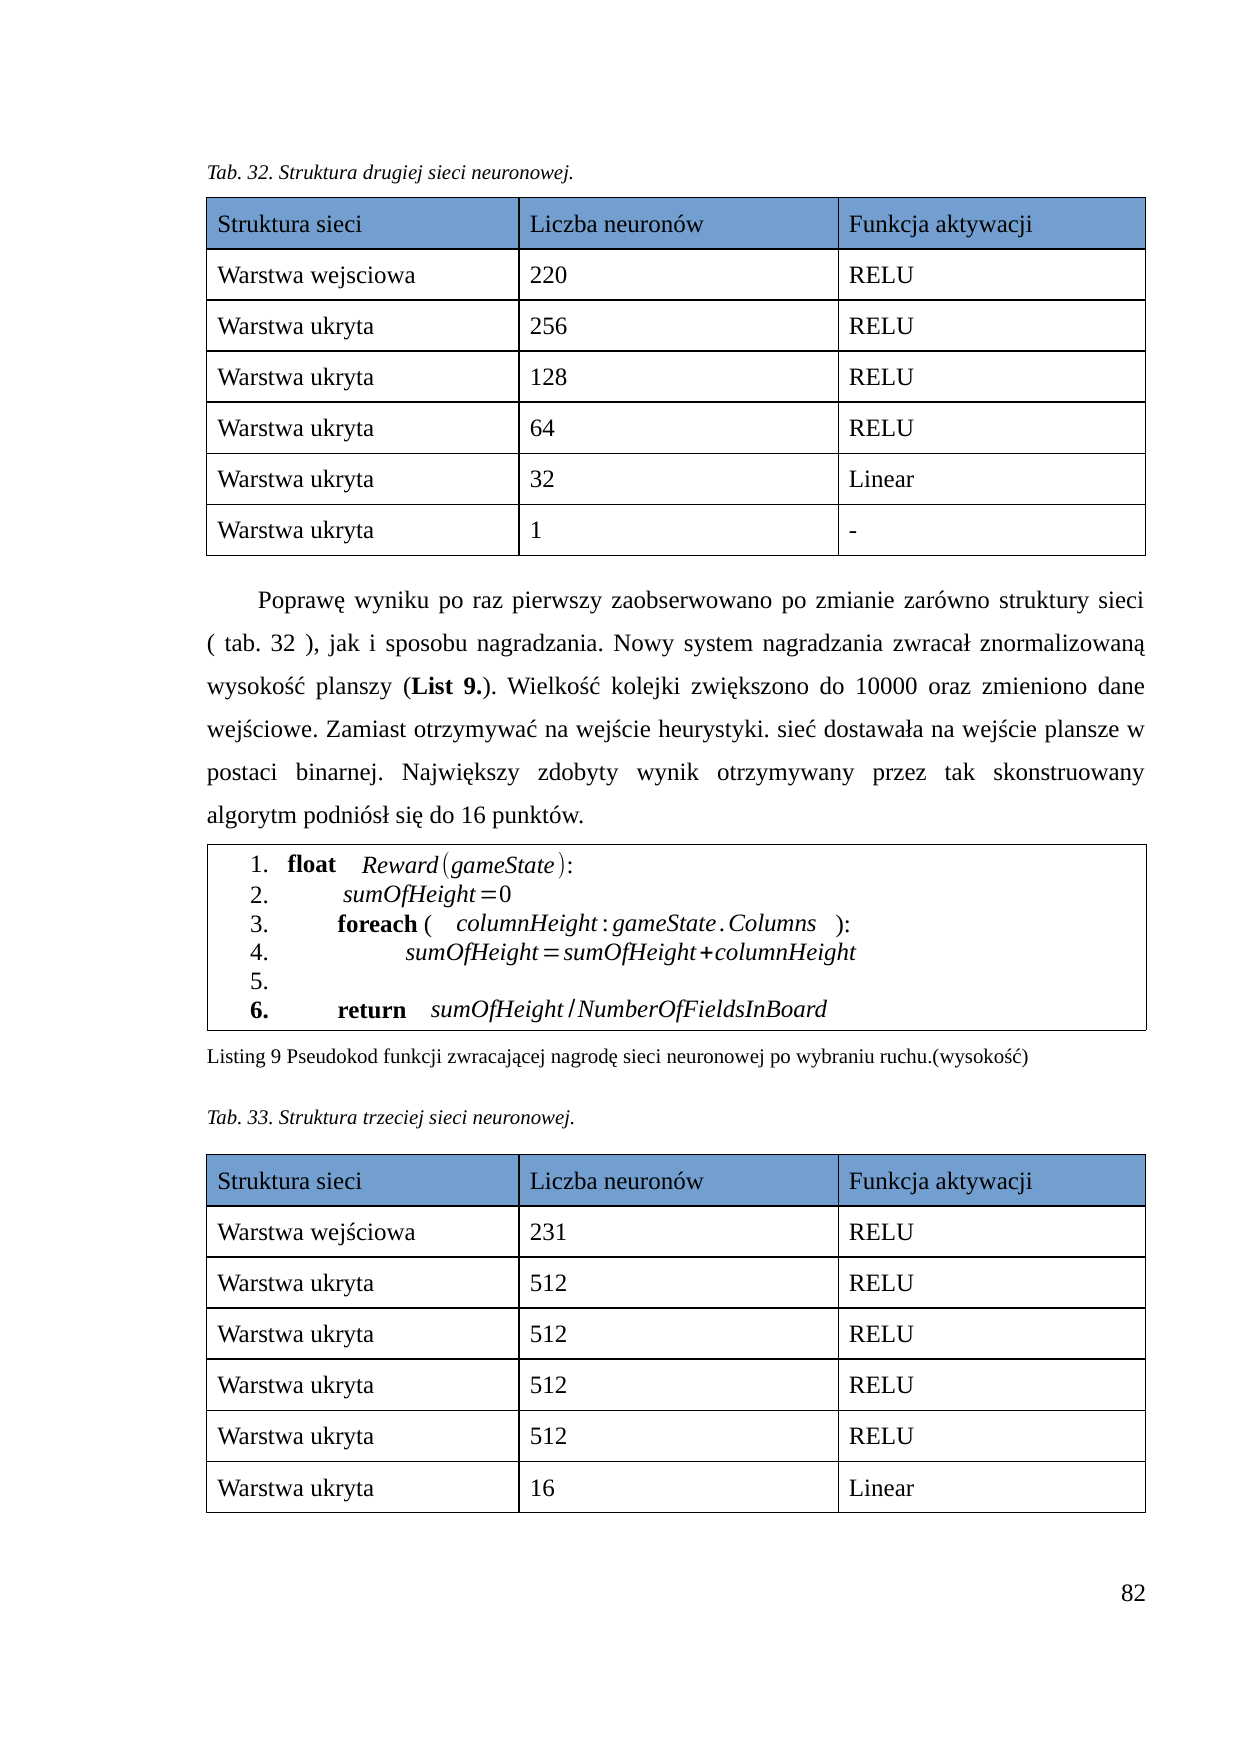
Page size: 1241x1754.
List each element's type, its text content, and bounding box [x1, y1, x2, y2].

table_cell 128 [520, 352, 838, 401]
table_cell Warstwa ukryta [207, 1258, 518, 1307]
table_cell RELU [839, 1360, 1145, 1409]
table_cell 1 [520, 505, 838, 555]
table_cell 512 [520, 1411, 838, 1461]
table_cell RELU [839, 1411, 1145, 1461]
table_cell 512 [520, 1309, 838, 1358]
table_cell 64 [520, 403, 838, 452]
table_cell Warstwa ukryta [207, 1462, 518, 1512]
text Tab. 33. Struktura trzeciej sieci neuronowej. [207, 1105, 1146, 1129]
table_header Funkcja aktywacji [839, 1155, 1145, 1205]
table_cell RELU [839, 352, 1145, 401]
table_cell Linear [839, 454, 1145, 503]
table_cell 231 [520, 1207, 838, 1256]
table_cell Warstwa ukryta [207, 352, 518, 401]
table_cell 220 [520, 250, 838, 299]
table_cell 16 [520, 1462, 838, 1512]
table_header Liczba neuronów [520, 1155, 838, 1205]
table_cell - [839, 505, 1145, 555]
table_cell 32 [520, 454, 838, 503]
text Poprawę wyniku po raz pierwszy zaobserwowano po zmianie zarówno struktury sieci ( tab. 32 ), jak i sposobu nagradzania. Nowy system nagradzania zwracał znormalizowaną wysokość planszy (List 9.). Wielkość kolejki zwiększono do 10000 oraz zmieniono dane wejściowe. Zamiast otrzymywać na wejście heurystyki. sieć dostawała na wejście plansze w postaci binarnej. Największy zdobyty wynik otrzymywany przez tak skonstruowany algorytm podniósł się do 16 punktów. [207, 585, 1146, 829]
table_cell Warstwa ukryta [207, 505, 518, 555]
table_header Struktura sieci [207, 198, 518, 248]
table_cell 512 [520, 1258, 838, 1307]
table_header Funkcja aktywacji [839, 198, 1145, 248]
table_header Struktura sieci [207, 1155, 518, 1205]
table_cell Warstwa ukryta [207, 454, 518, 503]
table_cell RELU [839, 250, 1145, 299]
table_cell Warstwa ukryta [207, 1360, 518, 1409]
text Tab. 32. Struktura drugiej sieci neuronowej. [207, 160, 1146, 184]
table_cell RELU [839, 1258, 1145, 1307]
table_cell RELU [839, 403, 1145, 452]
table_cell Warstwa ukryta [207, 403, 518, 452]
table_cell 256 [520, 301, 838, 350]
table_cell Warstwa wejsciowa [207, 250, 518, 299]
table_header float foreach ( ): return [208, 845, 1146, 1029]
table_cell Warstwa wejściowa [207, 1207, 518, 1256]
table_cell RELU [839, 1207, 1145, 1256]
table_cell 512 [520, 1360, 838, 1409]
table_cell Warstwa ukryta [207, 1411, 518, 1461]
table_cell Linear [839, 1462, 1145, 1512]
list Listing 9 Pseudokod funkcji zwracającej nagrodę sieci neuronowej po wybraniu ruchu.(wysokość) [207, 1044, 1146, 1068]
table_cell Warstwa ukryta [207, 301, 518, 350]
table_cell RELU [839, 301, 1145, 350]
table_cell Warstwa ukryta [207, 1309, 518, 1358]
table_cell RELU [839, 1309, 1145, 1358]
table_header Liczba neuronów [520, 198, 838, 248]
